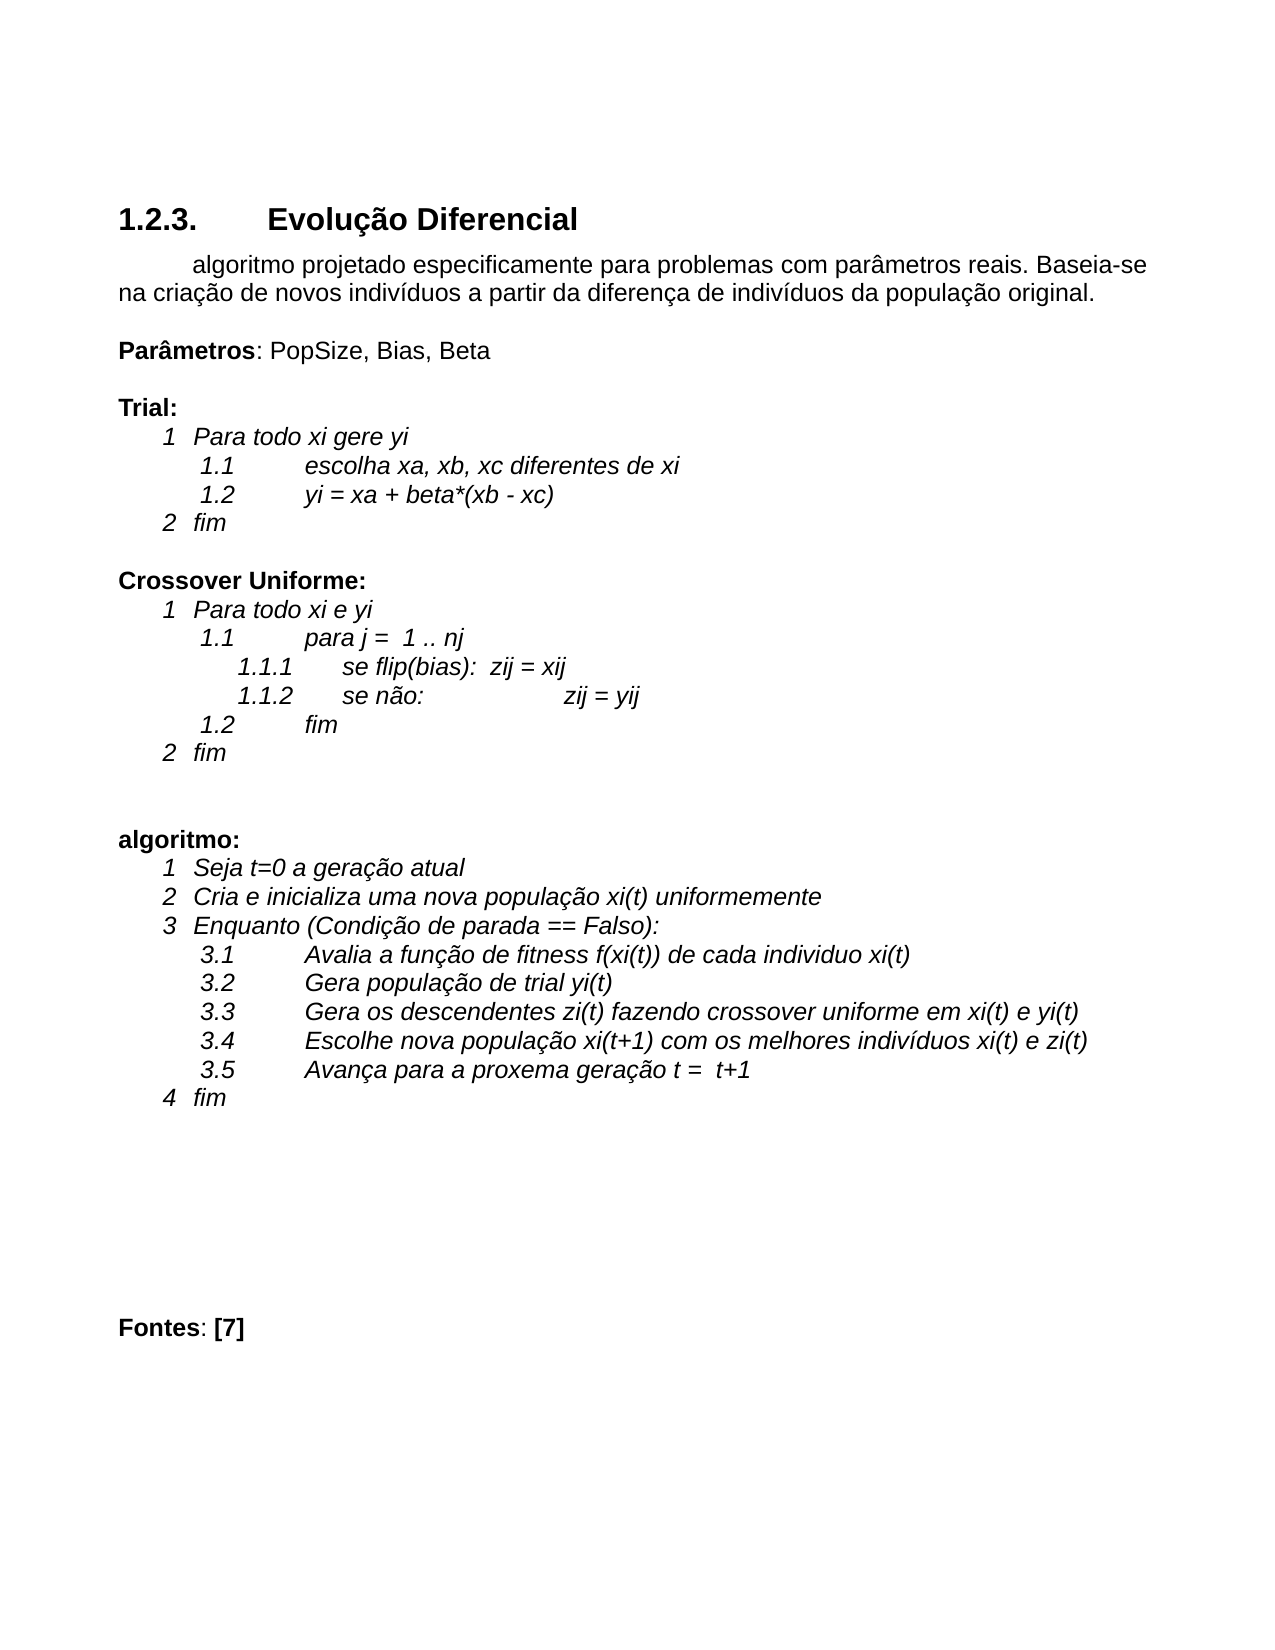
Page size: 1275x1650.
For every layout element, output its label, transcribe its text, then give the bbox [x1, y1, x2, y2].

list Avalia a função de fitness f(xi(t)) de cada individuo xi(t) [193, 939, 1157, 968]
list Para todo xi e yi [156, 594, 1157, 623]
list yi = xa + beta*(xb - xc) [193, 479, 1157, 508]
text Trial: [118, 393, 1157, 422]
list se flip(bias): zij = xij [231, 652, 1157, 681]
list para j = 1 .. nj [193, 623, 1157, 652]
subtitle Evolução Diferencial [118, 201, 1157, 237]
list Escolhe nova população xi(t+1) com os melhores indivíduos xi(t) e zi(t) [193, 1026, 1157, 1054]
list Cria e inicializa uma nova população xi(t) uniformemente [156, 882, 1157, 911]
list fim [193, 709, 1157, 738]
list fim [156, 508, 1157, 537]
list Avança para a proxema geração t = t+1 [193, 1054, 1157, 1083]
text Parâmetros: PopSize, Bias, Beta [118, 336, 1157, 364]
list se não: zij = yij [231, 681, 1157, 709]
text Fontes: [7]⁠ [118, 1313, 1157, 1342]
list Gera os descendentes zi(t) fazendo crossover uniforme em xi(t) e yi(t) [193, 997, 1157, 1026]
list Para todo xi gere yi [156, 422, 1157, 451]
text algoritmo projetado especificamente para problemas com parâmetros reais. Baseia-se na criação de novos indivíduos a partir da diferença de indivíduos da população original. [118, 249, 1157, 307]
list Enquanto (Condição de parada == Falso): [156, 911, 1157, 939]
list Gera população de trial yi(t) [193, 968, 1157, 997]
text algoritmo: [118, 824, 1157, 853]
text Crossover Uniforme: [118, 566, 1157, 594]
list fim [156, 1083, 1157, 1112]
list escolha xa, xb, xc diferentes de xi [193, 451, 1157, 479]
list Seja t=0 a geração atual [156, 853, 1157, 882]
list fim [156, 738, 1157, 767]
